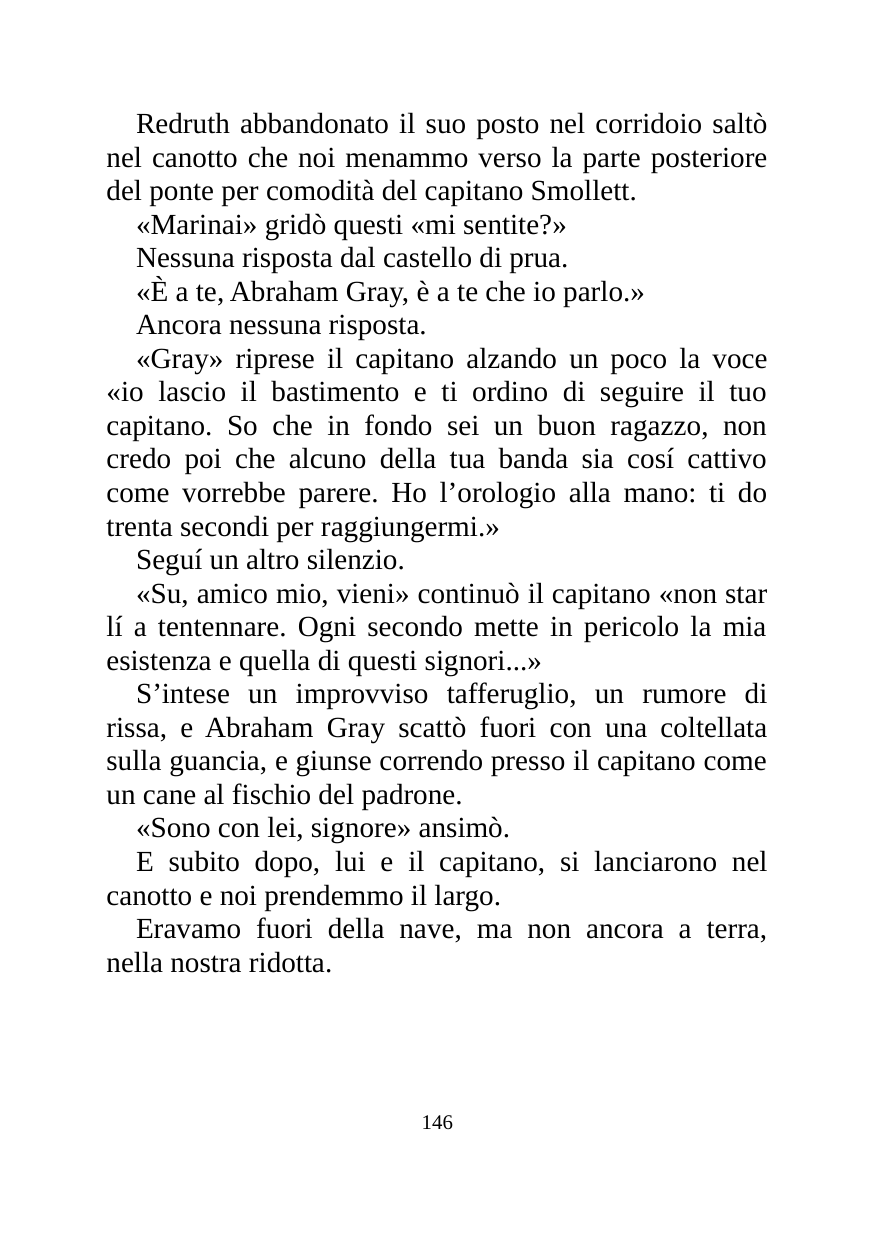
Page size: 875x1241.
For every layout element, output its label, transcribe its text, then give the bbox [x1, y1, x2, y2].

text Redruth abbandonato il suo posto nel corridoio saltò nel canotto che noi menammo verso la parte posteriore del ponte per comodità del capitano Smollett. [106, 106, 768, 207]
text Ancora nessuna risposta. [106, 307, 768, 341]
text «Gray» riprese il capitano alzando un poco la voce «io lascio il bastimento e ti ordino di seguire il tuo capitano. So che in fondo sei un buon ragazzo, non credo poi che alcuno della tua banda sia cosí cattivo come vorrebbe parere. Ho l’orologio alla mano: ti do trenta secondi per raggiungermi.» [106, 341, 768, 542]
text Eravamo fuori della nave, ma non ancora a terra, nella nostra ridotta. [106, 911, 768, 978]
text Nessuna risposta dal castello di prua. [106, 240, 768, 274]
text E subito dopo, lui e il capitano, si lanciarono nel canotto e noi prendemmo il largo. [106, 844, 768, 911]
text «È a te, Abraham Gray, è a te che io parlo.» [106, 274, 768, 307]
text «Su, amico mio, vieni» continuò il capitano «non star lí a tentennare. Ogni secondo mette in pericolo la mia esistenza e quella di questi signori...» [106, 576, 768, 676]
text S’intese un improvviso tafferuglio, un rumore di rissa, e Abraham Gray scattò fuori con una coltellata sulla guancia, e giunse correndo presso il capitano come un cane al fischio del padrone. [106, 676, 768, 811]
text «Sono con lei, signore» ansimò. [106, 811, 768, 844]
text Seguí un altro silenzio. [106, 542, 768, 576]
text «Marinai» gridò questi «mi sentite?» [106, 207, 768, 240]
